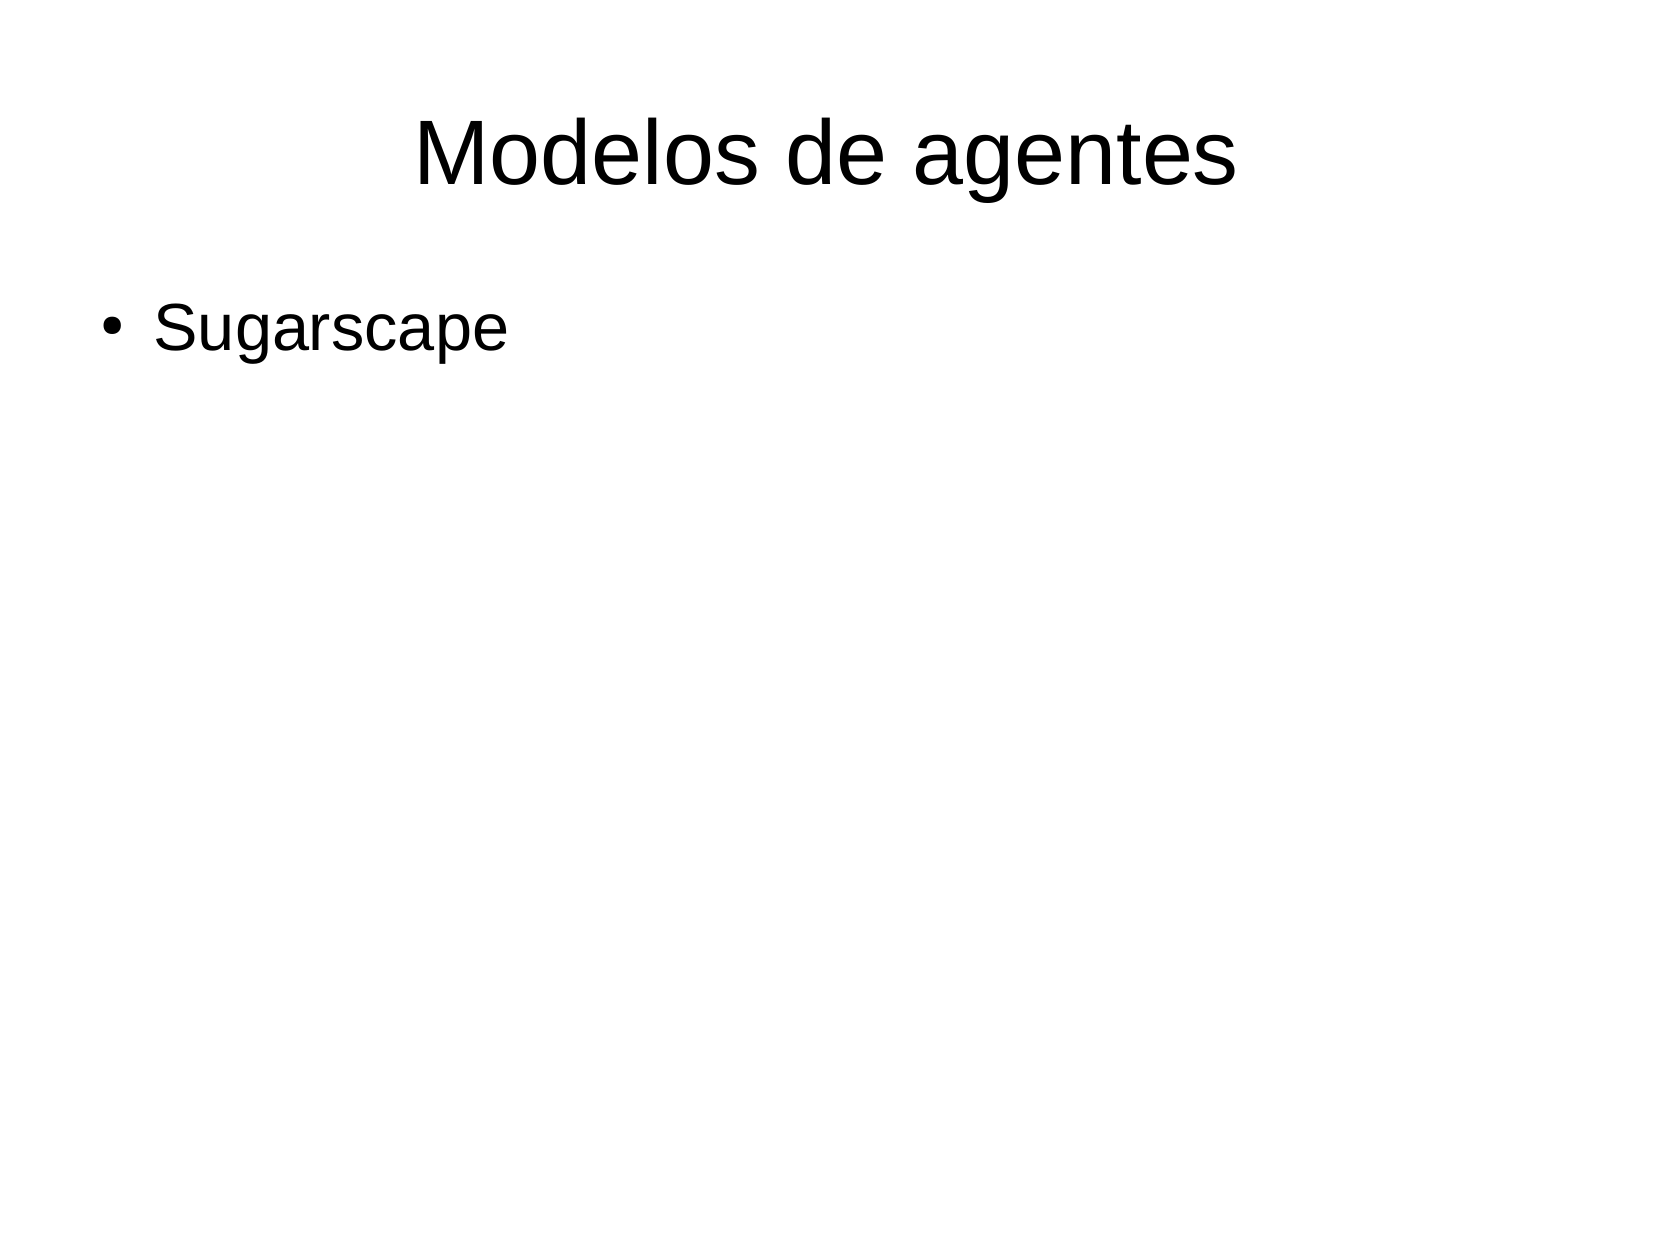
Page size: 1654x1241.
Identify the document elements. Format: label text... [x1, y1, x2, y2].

list Sugarscape [82, 290, 1571, 1010]
title Modelos de agentes [82, 49, 1571, 257]
